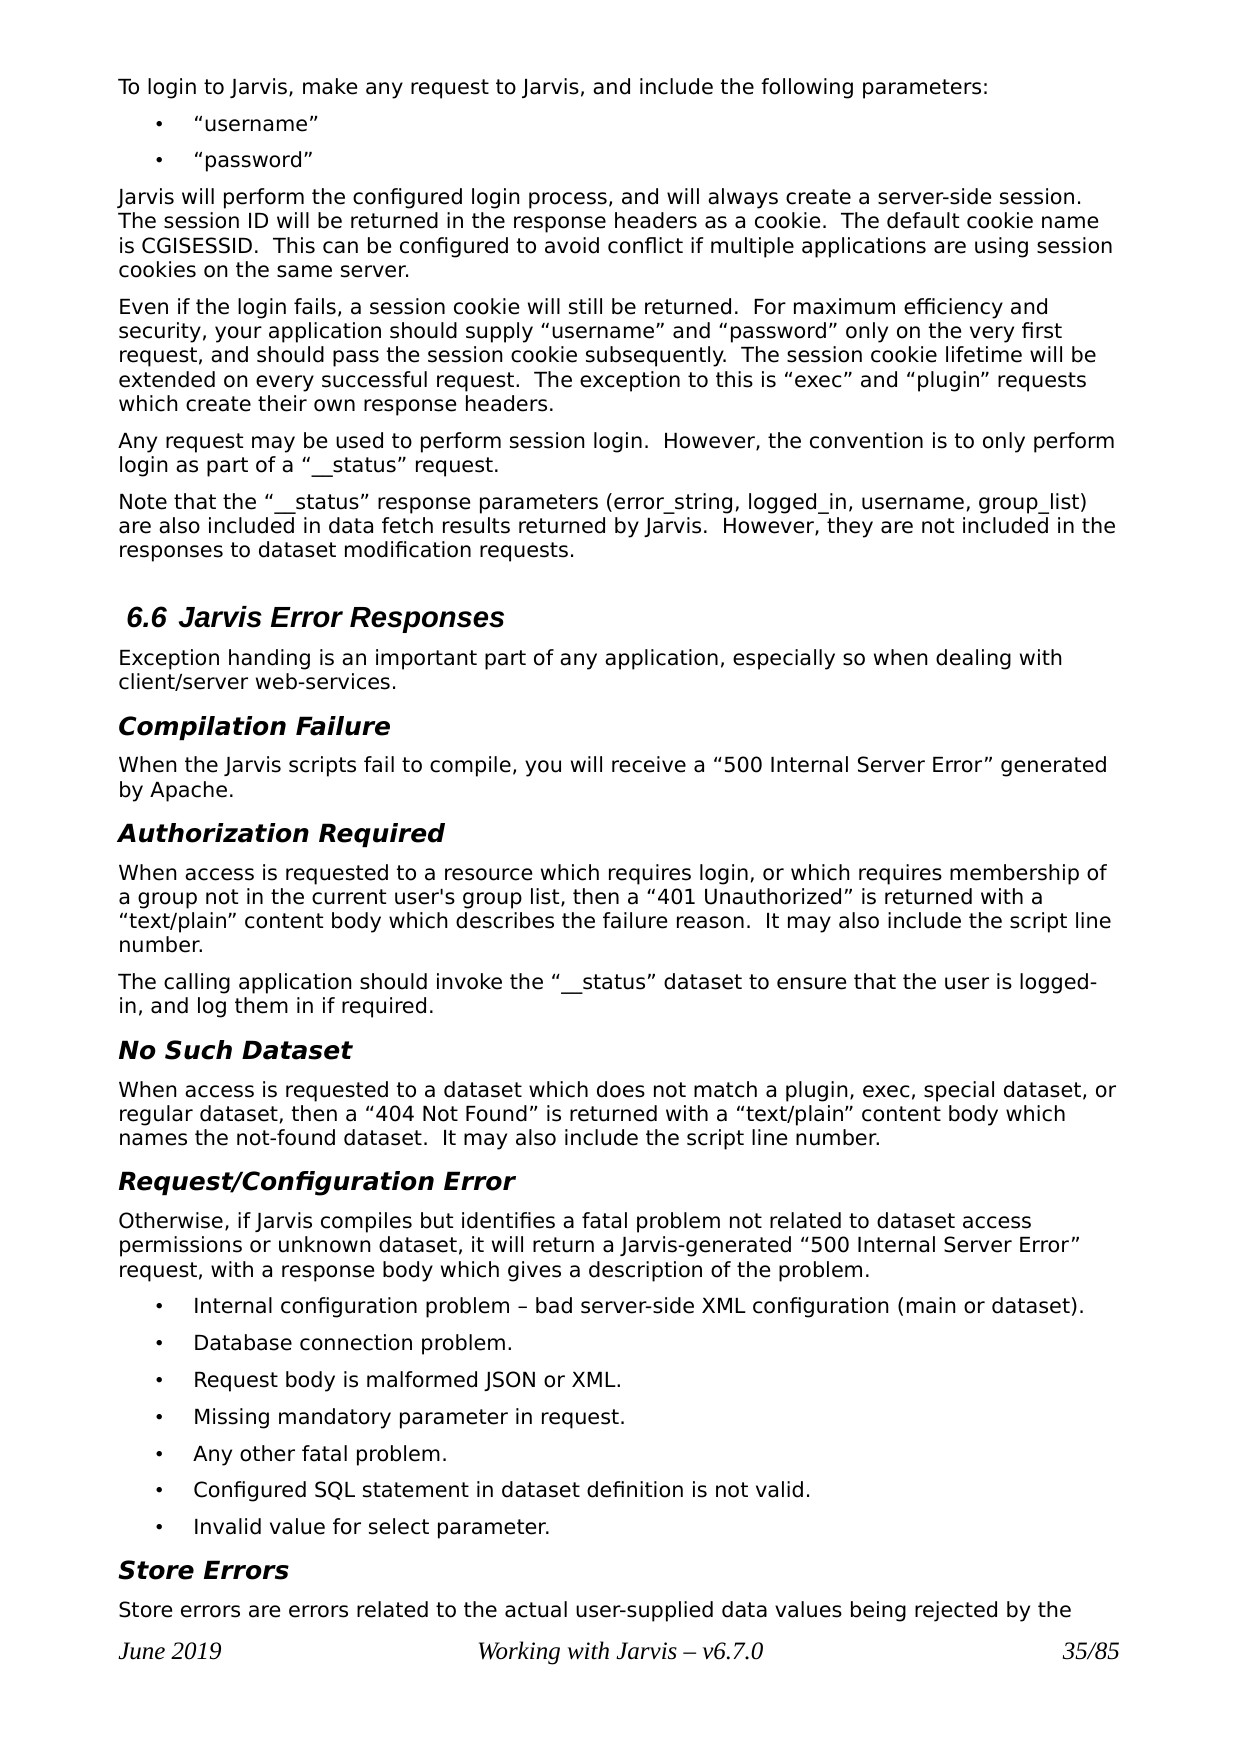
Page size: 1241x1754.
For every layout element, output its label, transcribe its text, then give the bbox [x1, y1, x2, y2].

list Internal configuration problem – bad server-side XML configuration (main or dataset). [156, 1294, 1122, 1319]
list “username” [156, 112, 1122, 136]
subtitle Jarvis Error Responses [118, 600, 1122, 634]
list Request body is malformed JSON or XML. [156, 1368, 1122, 1392]
text Note that the “__status” response parameters (error_string, logged_in, username, group_list) are also included in data fetch results returned by Jarvis. However, they are not included in the responses to dataset modification requests. [118, 490, 1122, 563]
list Configured SQL statement in dataset definition is not valid. [156, 1478, 1122, 1503]
subtitle Compilation Failure [118, 712, 1122, 741]
text The calling application should invoke the “__status” dataset to ensure that the user is logged-in, and log them in if required. [118, 970, 1122, 1019]
text Store errors are errors related to the actual user-supplied data values being rejected by the [118, 1598, 1122, 1622]
text When the Jarvis scripts fail to compile, you will receive a “500 Internal Server Error” generated by Apache. [118, 753, 1122, 802]
text Jarvis will perform the configured login process, and will always create a server-side session. The session ID will be returned in the response headers as a cookie. The default cookie name is CGISESSID. This can be configured to avoid conflict if multiple applications are using session cookies on the same server. [118, 185, 1122, 282]
list Invalid value for select parameter. [156, 1515, 1122, 1539]
subtitle Request/Configuration Error [118, 1168, 1122, 1197]
text Even if the login fails, a session cookie will still be returned. For maximum efficiency and security, your application should supply “username” and “password” only on the very first request, and should pass the session cookie subsequently. The session cookie lifetime will be extended on every successful request. The exception to this is “exec” and “plugin” requests which create their own response headers. [118, 295, 1122, 416]
list Database connection problem. [156, 1331, 1122, 1356]
text When access is requested to a resource which requires login, or which requires membership of a group not in the current user's group list, then a “401 Unauthorized” is returned with a “text/plain” content body which describes the failure reason. It may also include the script line number. [118, 861, 1122, 958]
text To login to Jarvis, make any request to Jarvis, and include the following parameters: [118, 75, 1122, 99]
list Missing mandatory parameter in request. [156, 1405, 1122, 1429]
subtitle Store Errors [118, 1557, 1122, 1586]
text Otherwise, if Jarvis compiles but identifies a fatal problem not related to dataset access permissions or unknown dataset, it will return a Jarvis-generated “500 Internal Server Error” request, with a response body which gives a description of the problem. [118, 1209, 1122, 1282]
text Exception handing is an important part of any application, especially so when dealing with client/server web-services. [118, 646, 1122, 695]
subtitle No Such Dataset [118, 1036, 1122, 1065]
list Any other fatal problem. [156, 1442, 1122, 1466]
text Any request may be used to perform session login. However, the convention is to only perform login as part of a “__status” request. [118, 429, 1122, 477]
list “password” [156, 148, 1122, 173]
subtitle Authorization Required [118, 819, 1122, 848]
text When access is requested to a dataset which does not match a plugin, exec, special dataset, or regular dataset, then a “404 Not Found” is returned with a “text/plain” content body which names the not-found dataset. It may also include the script line number. [118, 1078, 1122, 1150]
